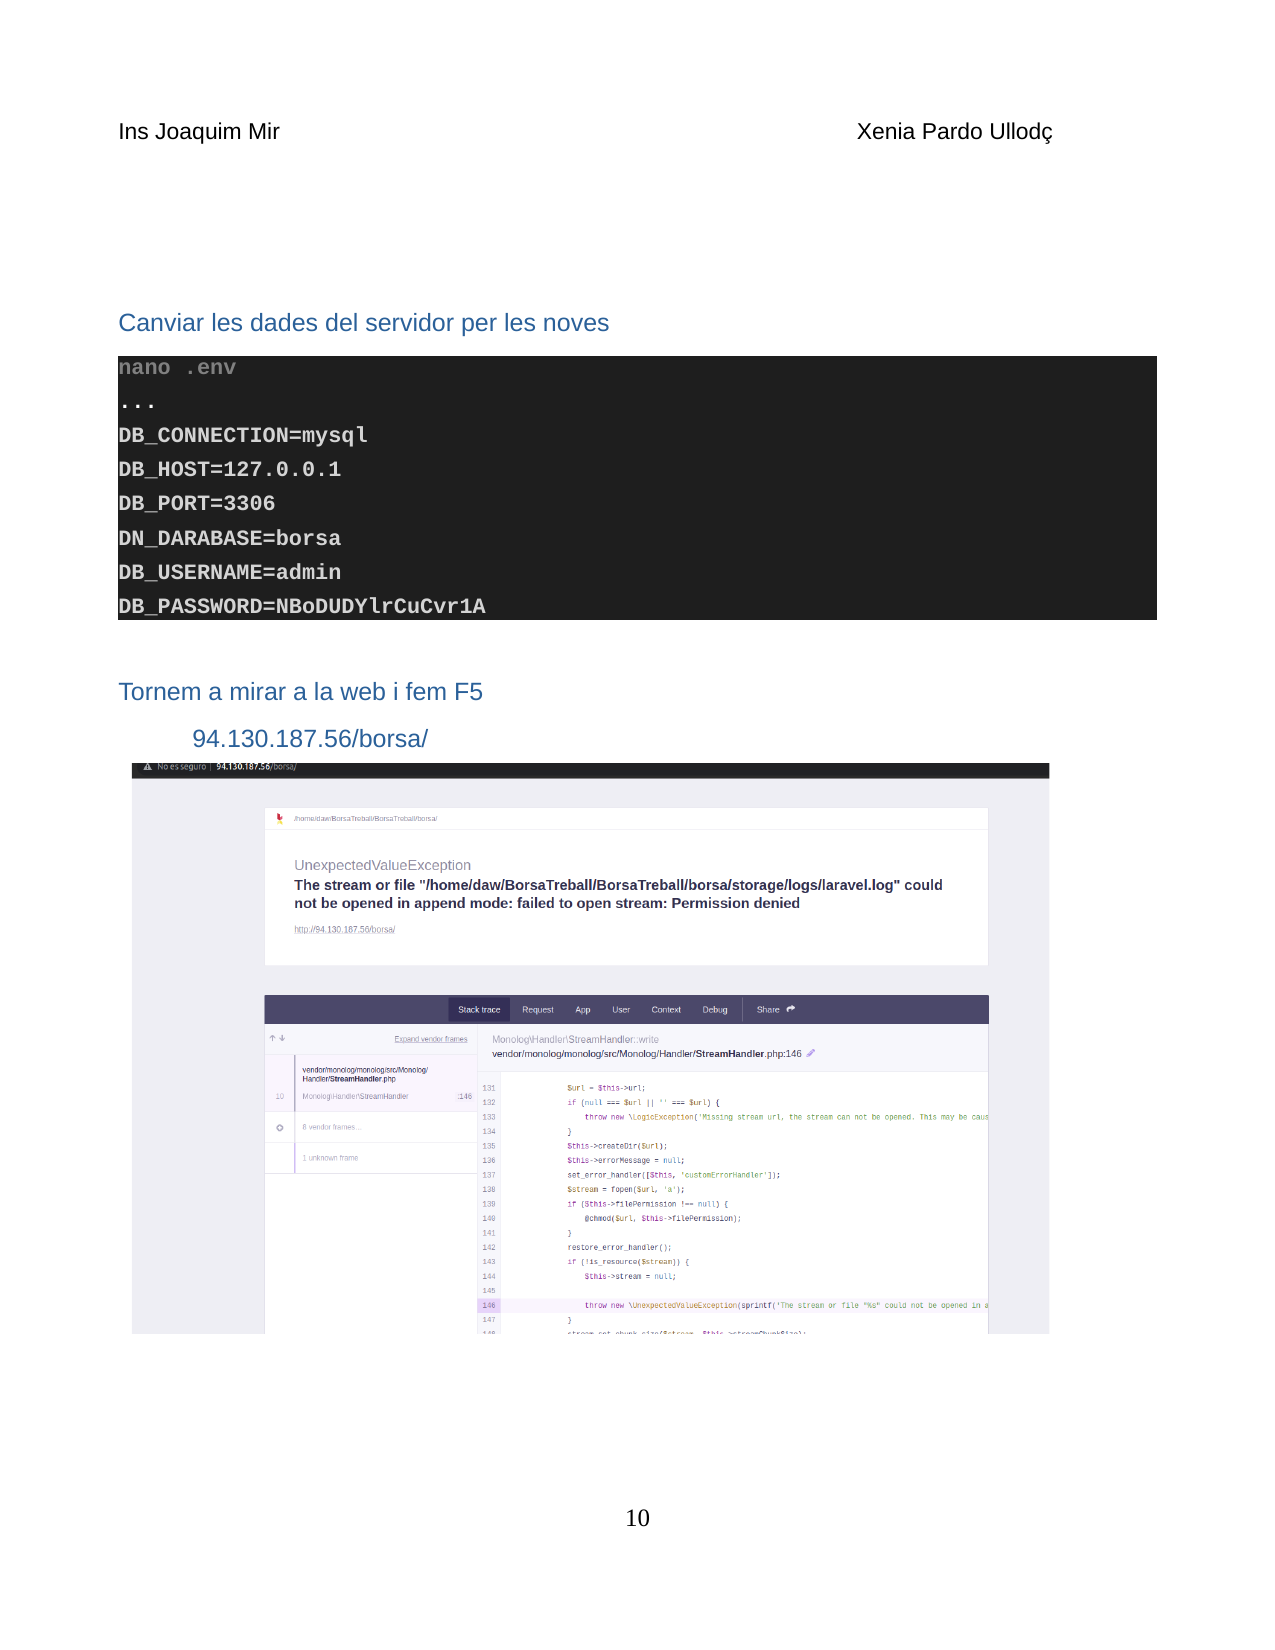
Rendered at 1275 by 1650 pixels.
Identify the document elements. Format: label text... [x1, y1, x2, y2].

text DB_HOST=127.0.0.1 [118, 458, 1157, 483]
text DB_PASSWORD=NBoDUDYlrCuCvr1A [118, 595, 1157, 620]
text DB_PORT=3306 [118, 493, 1157, 517]
text ... [118, 390, 1157, 415]
picture [131, 763, 1050, 1334]
text Tornem a mirar a la web i fem F5 [118, 677, 1157, 706]
text nano .env [118, 356, 1157, 381]
text Canviar les dades del servidor per les noves [118, 308, 1157, 337]
text DB_CONNECTION=mysql [118, 424, 1157, 449]
text DN_DARABASE=borsa [118, 527, 1157, 552]
text 94.130.187.56/borsa/ [118, 724, 1157, 753]
text DB_USERNAME=admin [118, 561, 1157, 586]
